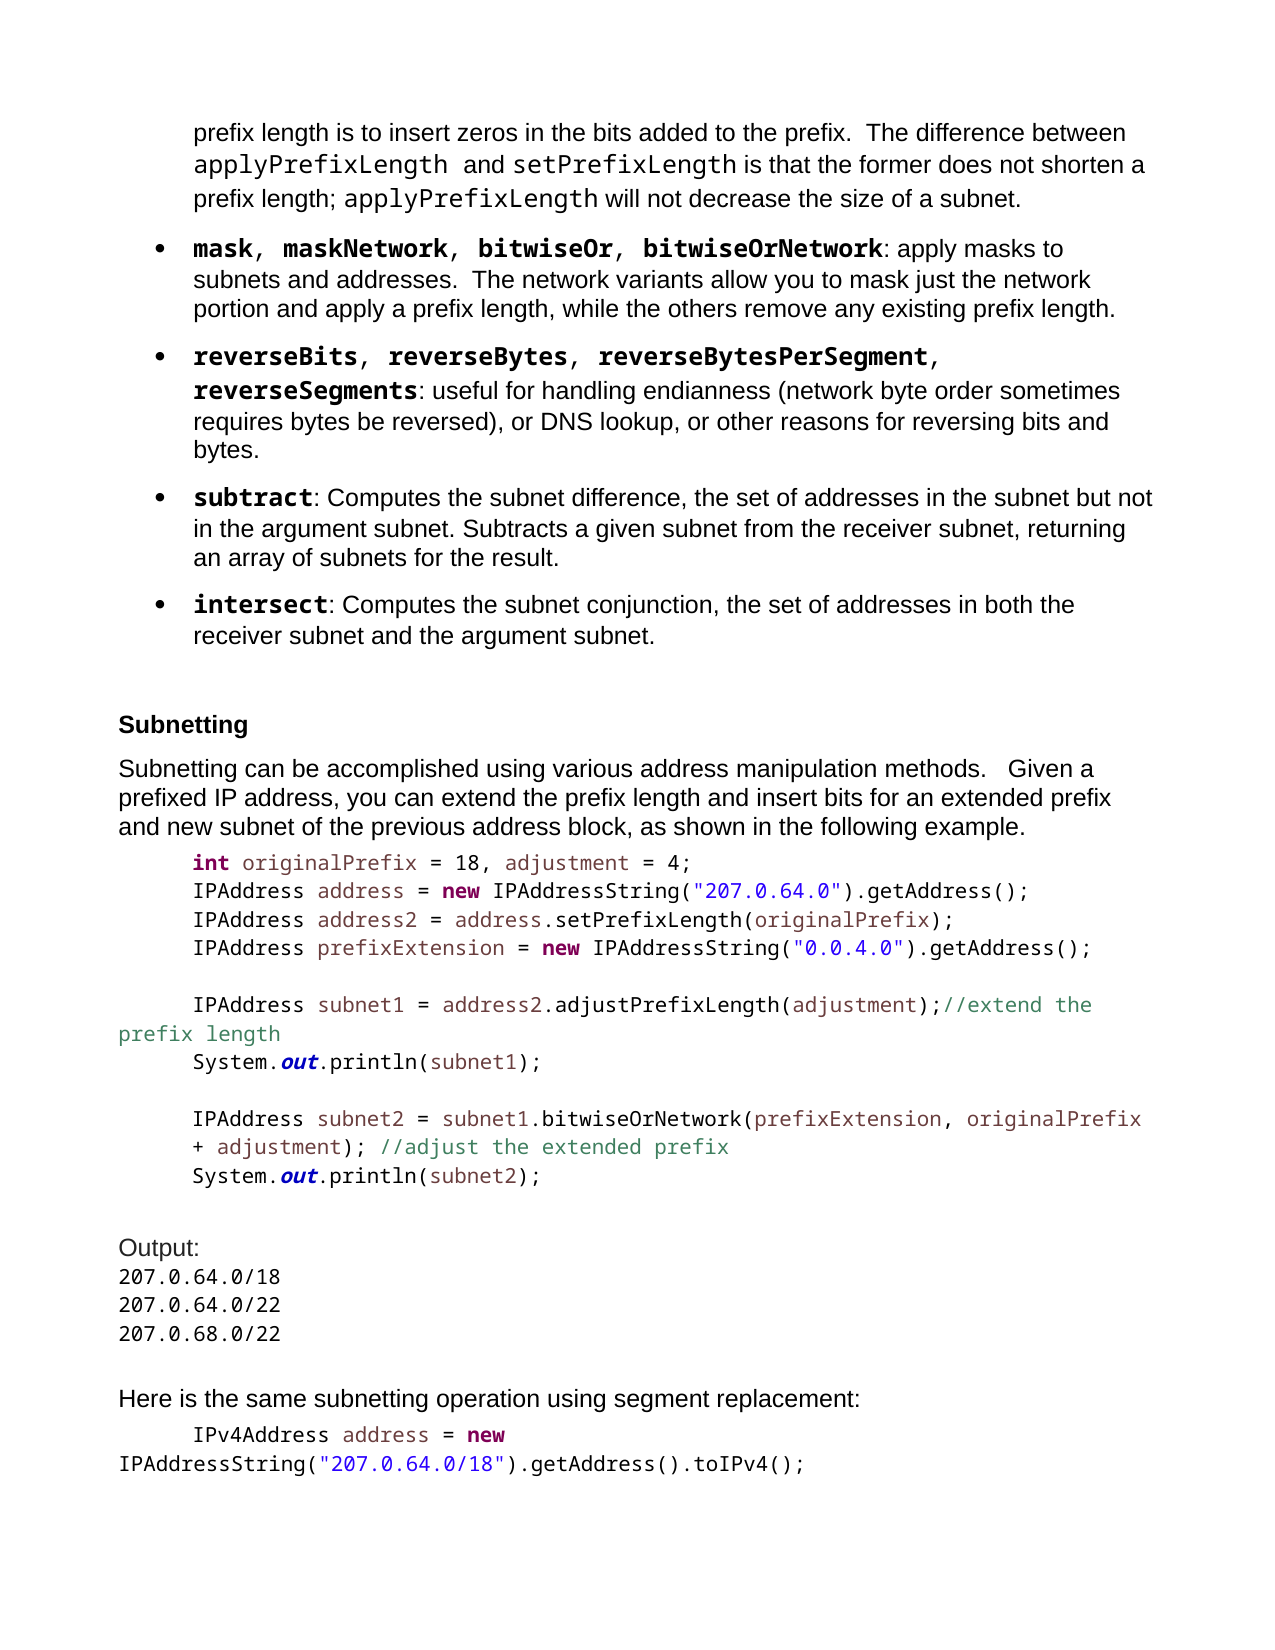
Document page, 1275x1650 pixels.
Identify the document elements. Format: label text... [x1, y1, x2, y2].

text int originalPrefix = 18, adjustment = 4; [118, 848, 1157, 877]
text IPAddress address = new IPAddressString("207.0.64.0").getAddress(); [118, 877, 1157, 905]
text IPAddress subnet2 = subnet1.bitwiseOrNetwork(prefixExtension, originalPrefix + adjustment); //adjust the extended prefix System.out.println(subnet2); [192, 1104, 1157, 1189]
text IPAddress prefixExtension = new IPAddressString("0.0.4.0").getAddress(); [118, 933, 1157, 962]
text Here is the same subnetting operation using segment replacement: [118, 1384, 1157, 1412]
list reverseBits, reverseBytes, reverseBytesPerSegment, reverseSegments: useful for handling endianness (network byte order sometimes requires bytes be reversed), or DNS lookup, or other reasons for reversing bits and bytes. [156, 338, 1157, 464]
text IPAddress address2 = address.setPrefixLength(originalPrefix); [118, 905, 1157, 933]
text IPv4Address address = new IPAddressString("207.0.64.0/18").getAddress().toIPv4(); [118, 1420, 1157, 1477]
list intersect: Computes the subnet conjunction, the set of addresses in both the receiver subnet and the argument subnet. [156, 587, 1157, 650]
text 207.0.64.0/22 [118, 1291, 1157, 1319]
text Subnetting [118, 710, 1157, 738]
list mask, maskNetwork, bitwiseOr, bitwiseOrNetwork: apply masks to subnets and addresses. The network variants allow you to mask just the network portion and apply a prefix length, while the others remove any existing prefix length. [156, 231, 1157, 323]
text Output: 207.0.64.0/18 [118, 1233, 1157, 1291]
text Subnetting can be accomplished using various address manipulation methods. Given a prefixed IP address, you can extend the prefix length and insert bits for an extended prefix and new subnet of the previous address block, as shown in the following example. [118, 754, 1157, 840]
list prefix length is to insert zeros in the bits added to the prefix. The difference between applyPrefixLength and setPrefixLength is that the former does not shorten a prefix length; applyPrefixLength will not decrease the size of a subnet. [156, 118, 1157, 215]
text System.out.println(subnet1); [118, 1047, 1157, 1076]
text 207.0.68.0/22 [118, 1319, 1157, 1347]
text IPAddress subnet1 = address2.adjustPrefixLength(adjustment);//extend the prefix length [118, 990, 1157, 1047]
list subtract: Computes the subnet difference, the set of addresses in the subnet but not in the argument subnet. Subtracts a given subnet from the receiver subnet, returning an array of subnets for the result. [156, 480, 1157, 571]
